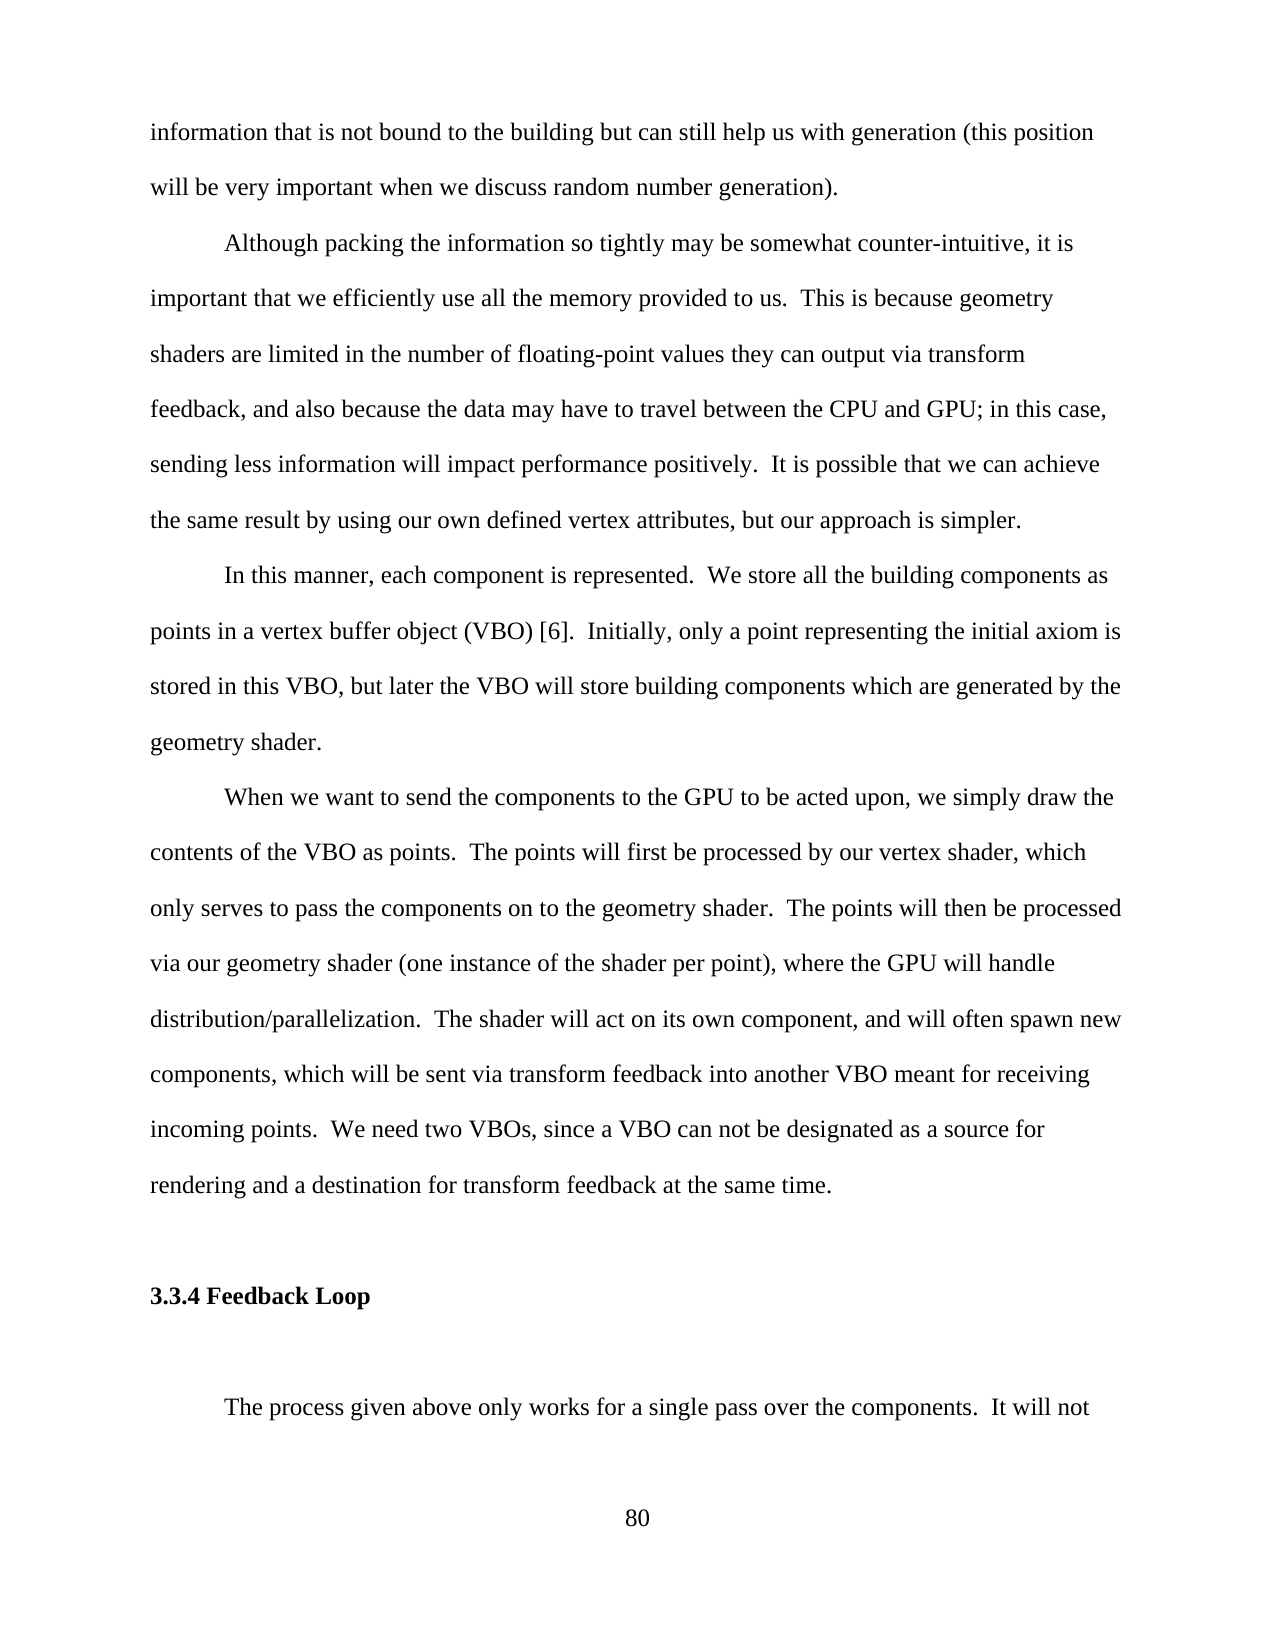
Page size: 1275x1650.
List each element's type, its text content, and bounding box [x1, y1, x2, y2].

text information that is not bound to the building but can still help us with generation (this position will be very important when we discuss random number generation). [150, 118, 1125, 201]
text When we want to send the components to the GPU to be acted upon, we simply draw the contents of the VBO as points. The points will first be processed by our vertex shader, which only serves to pass the components on to the geometry shader. The points will then be processed via our geometry shader (one instance of the shader per point), where the GPU will handle distribution/parallelization. The shader will act on its own component, and will often spawn new components, which will be sent via transform feedback into another VBO meant for receiving incoming points. We need two VBOs, since a VBO can not be designated as a source for rendering and a destination for transform feedback at the same time. [150, 783, 1125, 1199]
text 3.3.4 Feedback Loop [150, 1282, 1125, 1309]
text Although packing the information so tightly may be somewhat counter-intuitive, it is important that we efficiently use all the memory provided to us. This is because geometry shaders are limited in the number of floating-point values they can output via transform feedback, and also because the data may have to travel between the CPU and GPU; in this case, sending less information will impact performance positively. It is possible that we can achieve the same result by using our own defined vertex attributes, but our approach is simpler. [150, 229, 1125, 534]
text In this manner, each component is represented. We store all the building components as points in a vertex buffer object (VBO) [6]. Initially, only a point representing the initial axiom is stored in this VBO, but later the VBO will store building components which are generated by the geometry shader. [150, 561, 1125, 755]
text The process given above only works for a single pass over the components. It will not [150, 1393, 1125, 1420]
